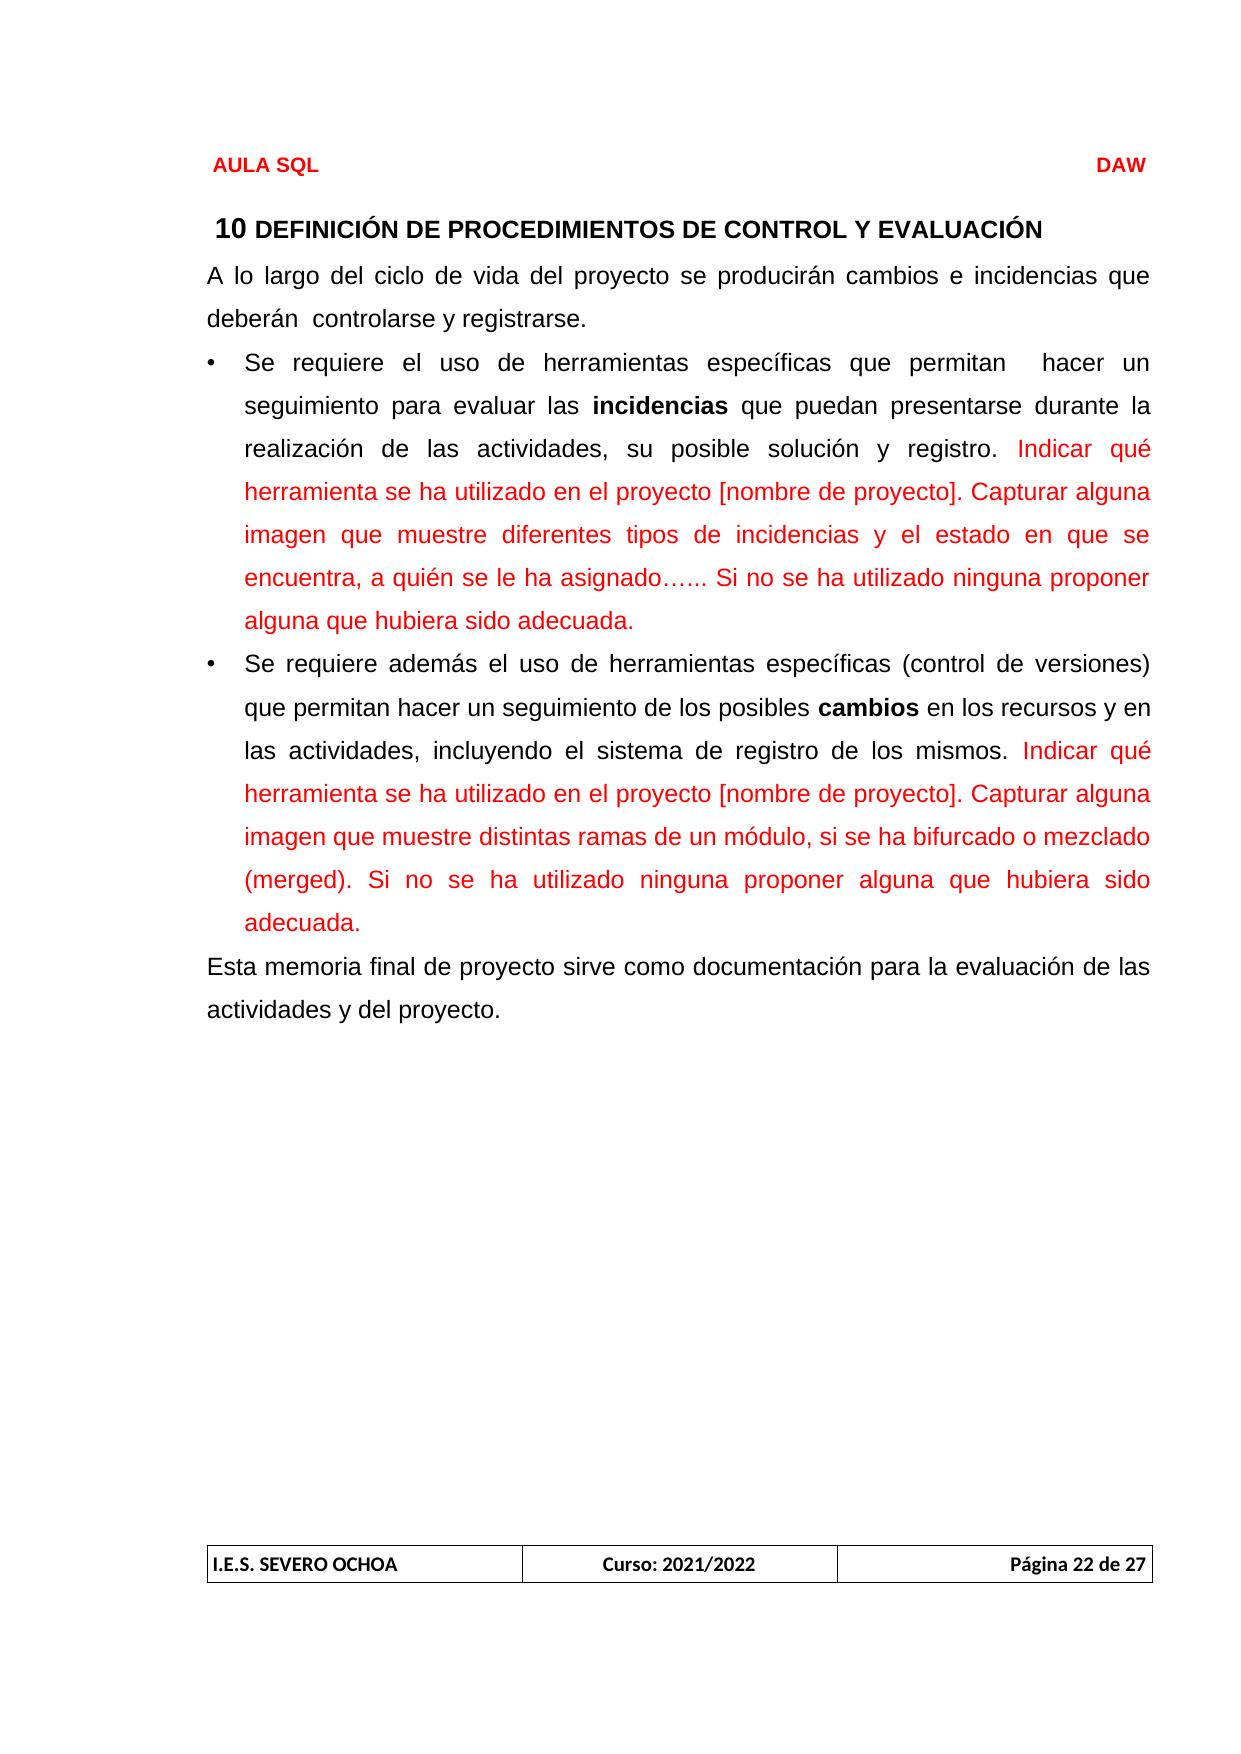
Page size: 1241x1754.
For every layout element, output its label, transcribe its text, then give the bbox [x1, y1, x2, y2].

list Se requiere el uso de herramientas específicas que permitan hacer un seguimiento para evaluar las incidencias que puedan presentarse durante la realización de las actividades, su posible solución y registro. Indicar qué herramienta se ha utilizado en el proyecto [nombre de proyecto]. Capturar alguna imagen que muestre diferentes tipos de incidencias y el estado en que se encuentra, a quién se le ha asignado…... Si no se ha utilizado ninguna proponer alguna que hubiera sido adecuada. [207, 347, 1152, 635]
text Esta memoria final de proyecto sirve como documentación para la evaluación de las actividades y del proyecto. [169, 951, 1152, 1023]
list Se requiere además el uso de herramientas específicas (control de versiones) que permitan hacer un seguimiento de los posibles cambios en los recursos y en las actividades, incluyendo el sistema de registro de los mismos. Indicar qué herramienta se ha utilizado en el proyecto [nombre de proyecto]. Capturar alguna imagen que muestre distintas ramas de un módulo, si se ha bifurcado o mezclado (merged). Si no se ha utilizado ninguna proponer alguna que hubiera sido adecuada. [207, 649, 1152, 937]
text A lo largo del ciclo de vida del proyecto se producirán cambios e incidencias que deberán controlarse y registrarse. [169, 261, 1152, 333]
subtitle DEFINICIÓN DE PROCEDIMIENTOS DE CONTROL Y EVALUACIÓN [207, 212, 1152, 245]
